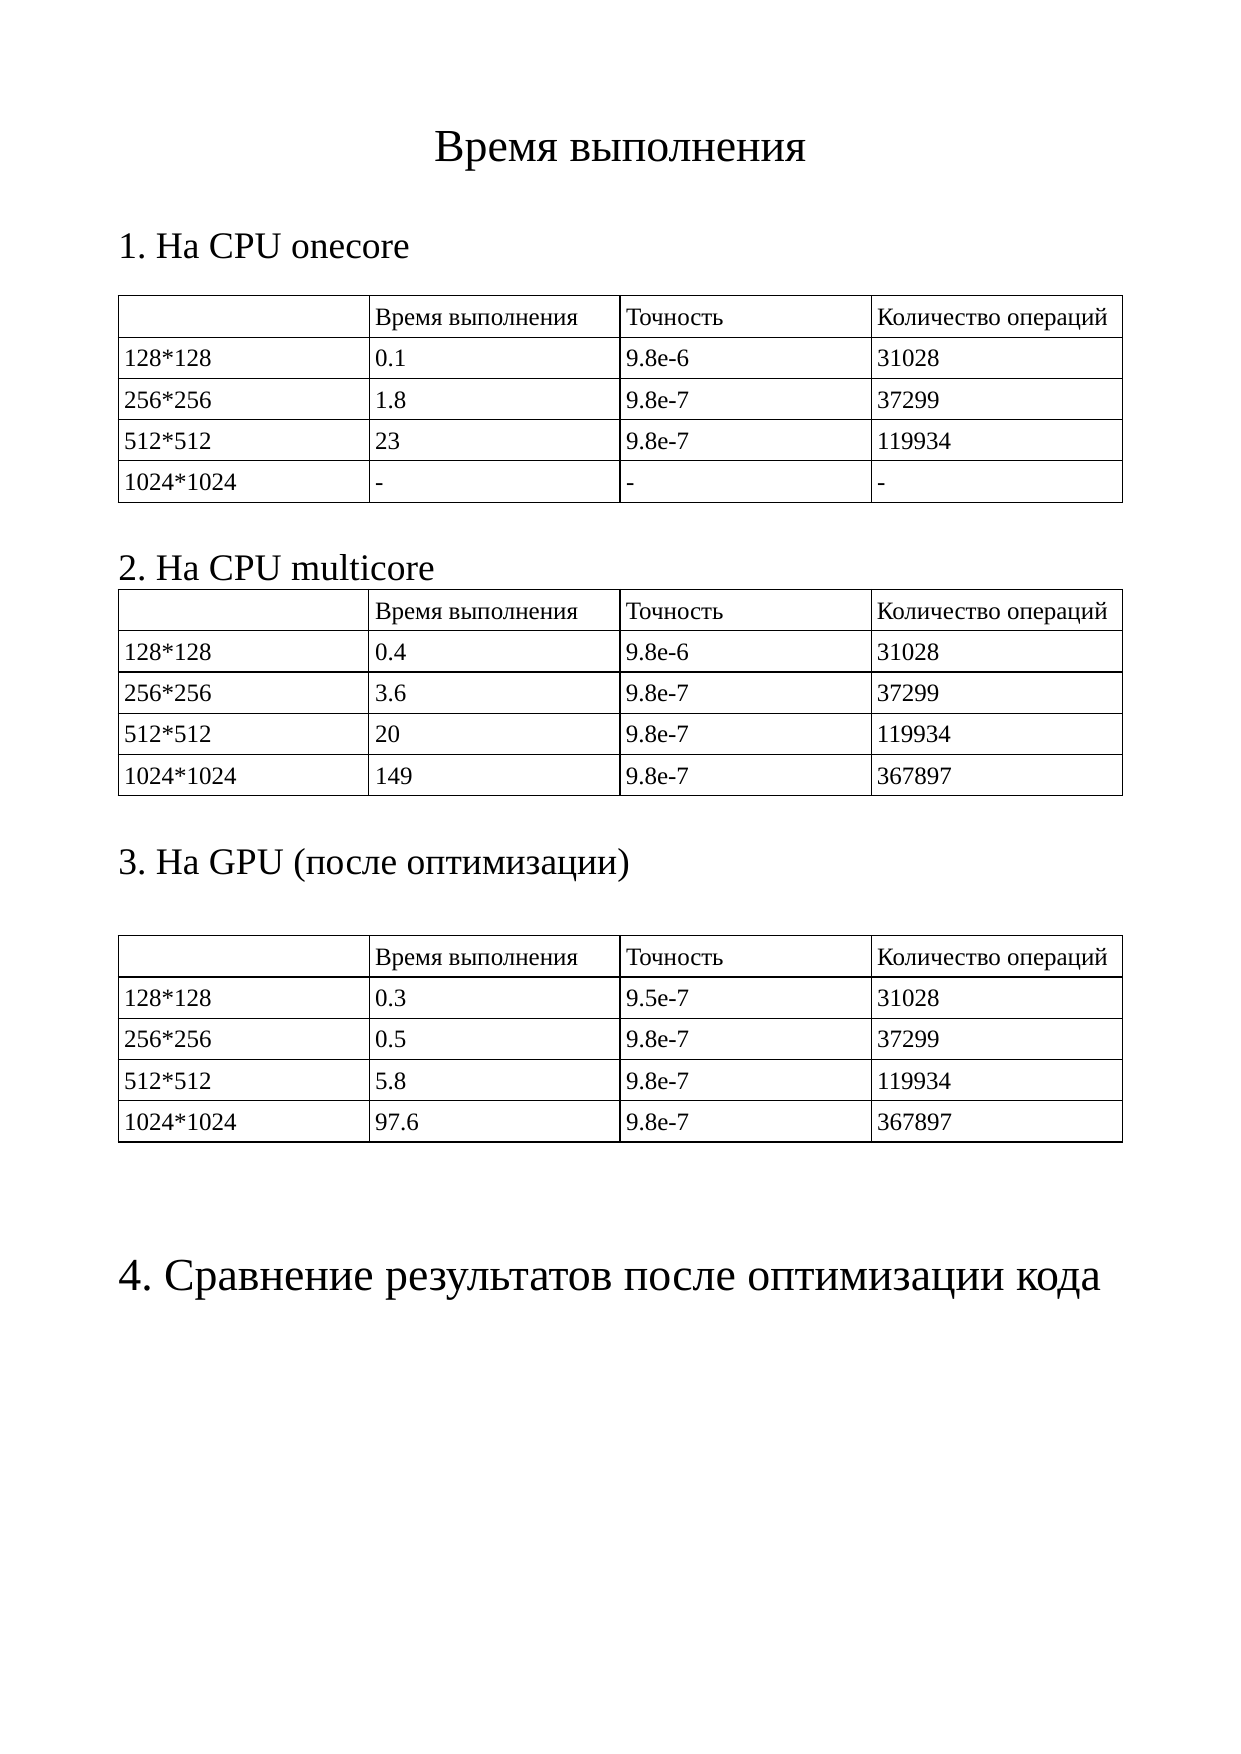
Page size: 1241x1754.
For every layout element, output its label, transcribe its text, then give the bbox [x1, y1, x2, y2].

table_header Количество операций [872, 296, 1122, 337]
table_header Количество операций [872, 936, 1122, 976]
table_header Время выполнения [370, 296, 619, 337]
table_cell 367897 [872, 755, 1122, 795]
table_cell 512*512 [119, 714, 368, 754]
table_cell 512*512 [119, 1060, 369, 1100]
table_cell 31028 [872, 978, 1122, 1018]
text 2. На CPU multicore [118, 546, 1122, 589]
table_cell 9.8е-7 [621, 755, 871, 795]
table_cell 9.8е-7 [621, 379, 871, 419]
table_cell 5.8 [370, 1060, 619, 1100]
table_header Точность [621, 936, 871, 976]
table_cell 9.5е-7 [621, 978, 871, 1018]
table_header [119, 296, 369, 337]
table_cell 9.8е-7 [621, 714, 871, 754]
text 4. Сравнение результатов после оптимизации кода [118, 1248, 1122, 1301]
table_cell 149 [369, 755, 619, 795]
table_cell 256*256 [119, 673, 368, 713]
table_cell 119934 [872, 420, 1122, 460]
table_header Время выполнения [370, 936, 619, 976]
table_cell 9.8е-7 [621, 1019, 871, 1059]
text 3. На GPU (после оптимизации) [118, 839, 1122, 882]
table_cell 9.8е-7 [621, 1101, 871, 1141]
table_cell 128*128 [119, 338, 369, 378]
table_cell 256*256 [119, 379, 369, 419]
table_cell 256*256 [119, 1019, 369, 1059]
table_cell - [621, 461, 871, 502]
table_header Количество операций [872, 590, 1122, 630]
table_cell 9.8е-6 [621, 631, 871, 671]
table_cell 512*512 [119, 420, 369, 460]
table_cell 9.8е-7 [621, 673, 871, 713]
table_cell 119934 [872, 714, 1122, 754]
table_cell 0.3 [370, 978, 619, 1018]
table_cell 9.8е-7 [621, 420, 871, 460]
table_cell 97.6 [370, 1101, 619, 1141]
table_cell 1.8 [370, 379, 619, 419]
table_cell 1024*1024 [119, 755, 368, 795]
table_cell 0.1 [370, 338, 619, 378]
text Время выполнения [118, 118, 1122, 171]
table_cell 367897 [872, 1101, 1122, 1141]
table_cell - [872, 461, 1122, 502]
table_cell 119934 [872, 1060, 1122, 1100]
table_cell - [370, 461, 619, 502]
table_header [119, 590, 368, 630]
table_cell 128*128 [119, 978, 369, 1018]
table_cell 9.8е-6 [621, 338, 871, 378]
text 1. На CPU onecore [118, 223, 1122, 267]
table_cell 9.8е-7 [621, 1060, 871, 1100]
table_cell 37299 [872, 1019, 1122, 1059]
table_cell 31028 [872, 631, 1122, 671]
table_cell 31028 [872, 338, 1122, 378]
table_header Время выполнения [369, 590, 619, 630]
table_cell 0.4 [369, 631, 619, 671]
table_cell 23 [370, 420, 619, 460]
table_cell 3.6 [369, 673, 619, 713]
table_cell 37299 [872, 673, 1122, 713]
table_cell 1024*1024 [119, 461, 369, 502]
table_cell 0.5 [370, 1019, 619, 1059]
table_header Точность [621, 590, 871, 630]
table_header [119, 936, 369, 976]
table_cell 128*128 [119, 631, 368, 671]
table_cell 1024*1024 [119, 1101, 369, 1141]
table_cell 20 [369, 714, 619, 754]
table_cell 37299 [872, 379, 1122, 419]
table_header Точность [621, 296, 871, 337]
